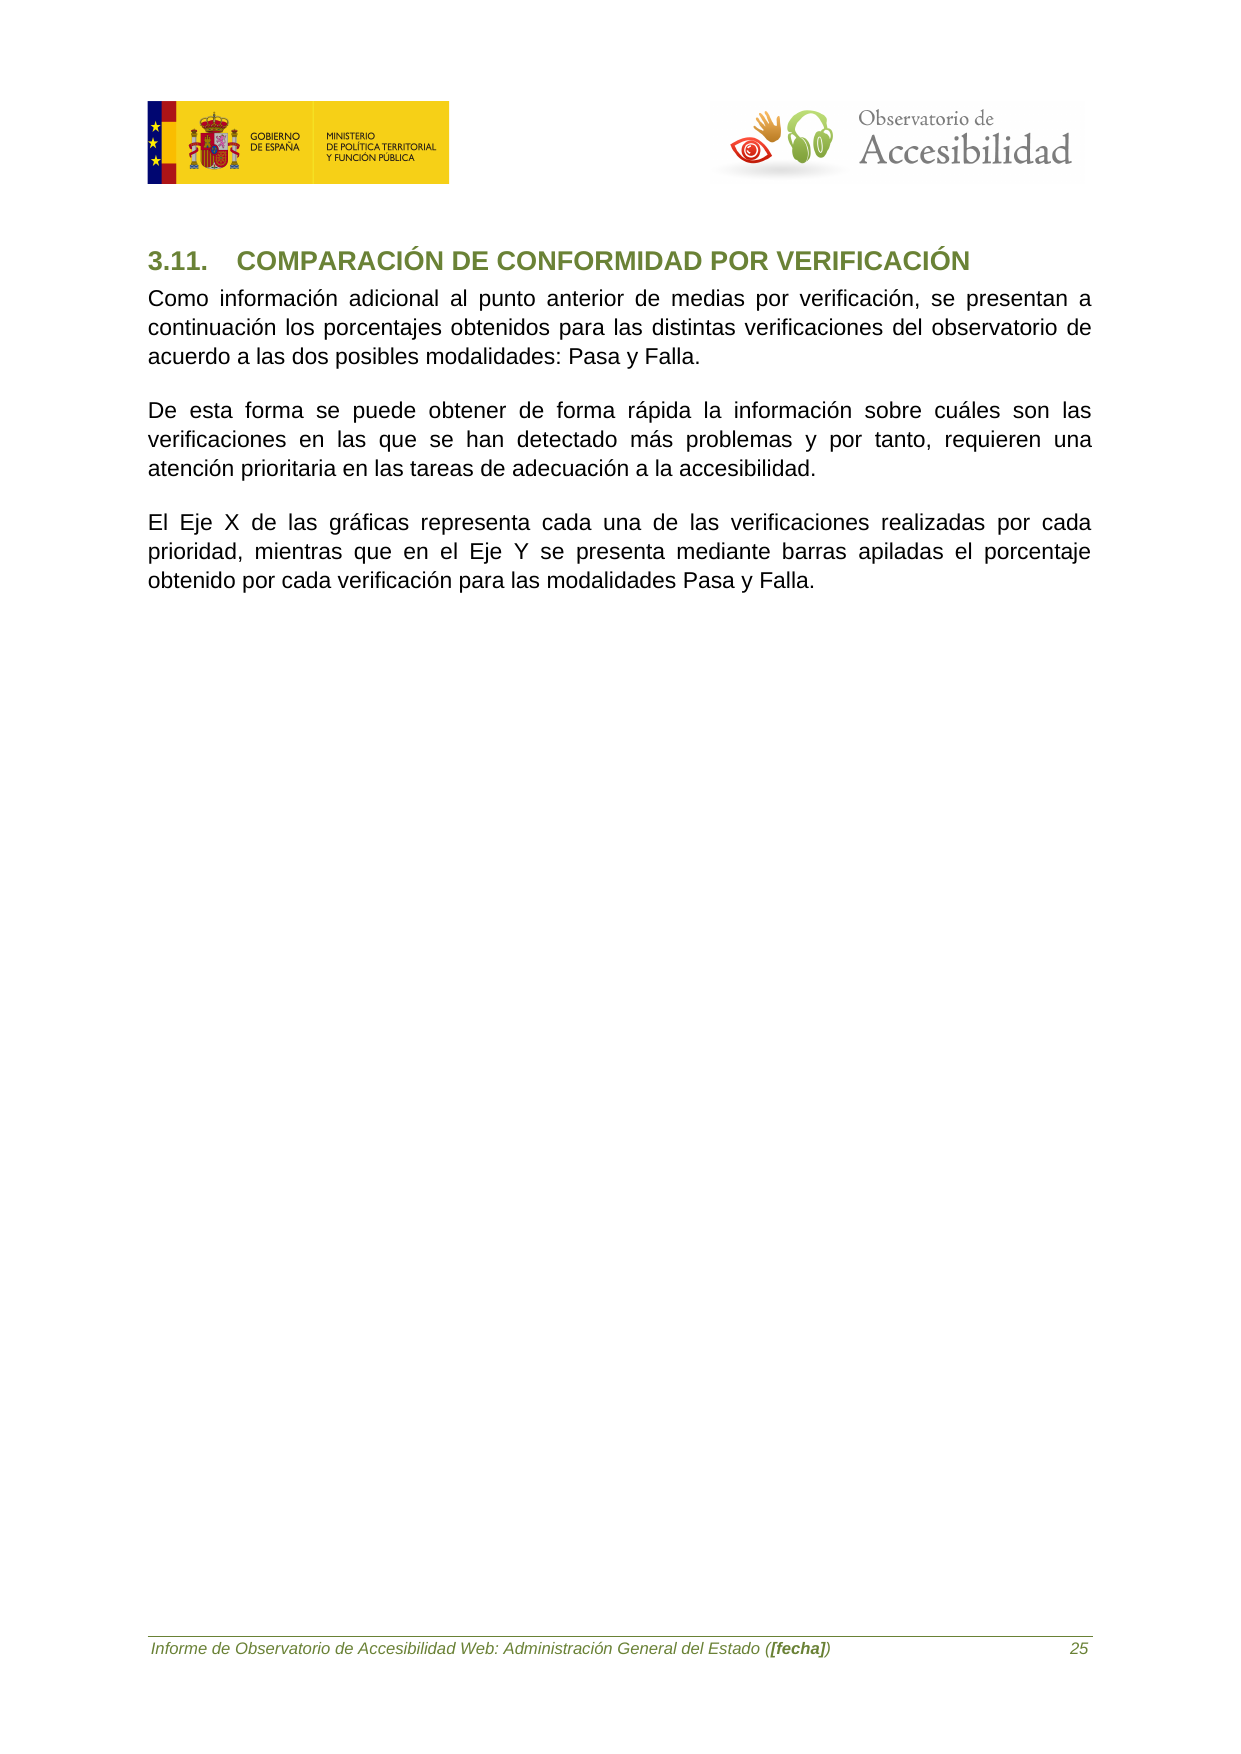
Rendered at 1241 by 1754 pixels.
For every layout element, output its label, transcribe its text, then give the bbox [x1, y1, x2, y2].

text Como información adicional al punto anterior de medias por verificación, se presentan a continuación los porcentajes obtenidos para las distintas verificaciones del observatorio de acuerdo a las dos posibles modalidades: Pasa y Falla. [148, 285, 1092, 369]
text El Eje X de las gráficas representa cada una de las verificaciones realizadas por cada prioridad, mientras que en el Eje Y se presenta mediante barras apiladas el porcentaje obtenido por cada verificación para las modalidades Pasa y Falla. [148, 509, 1092, 593]
picture [710, 101, 1086, 184]
subtitle Comparación de conformidad por Verificación [148, 245, 1092, 276]
text De esta forma se puede obtener de forma rápida la información sobre cuáles son las verificaciones en las que se han detectado más problemas y por tanto, requieren una atención prioritaria en las tareas de adecuación a la accesibilidad. [148, 397, 1092, 481]
picture [147, 101, 450, 184]
